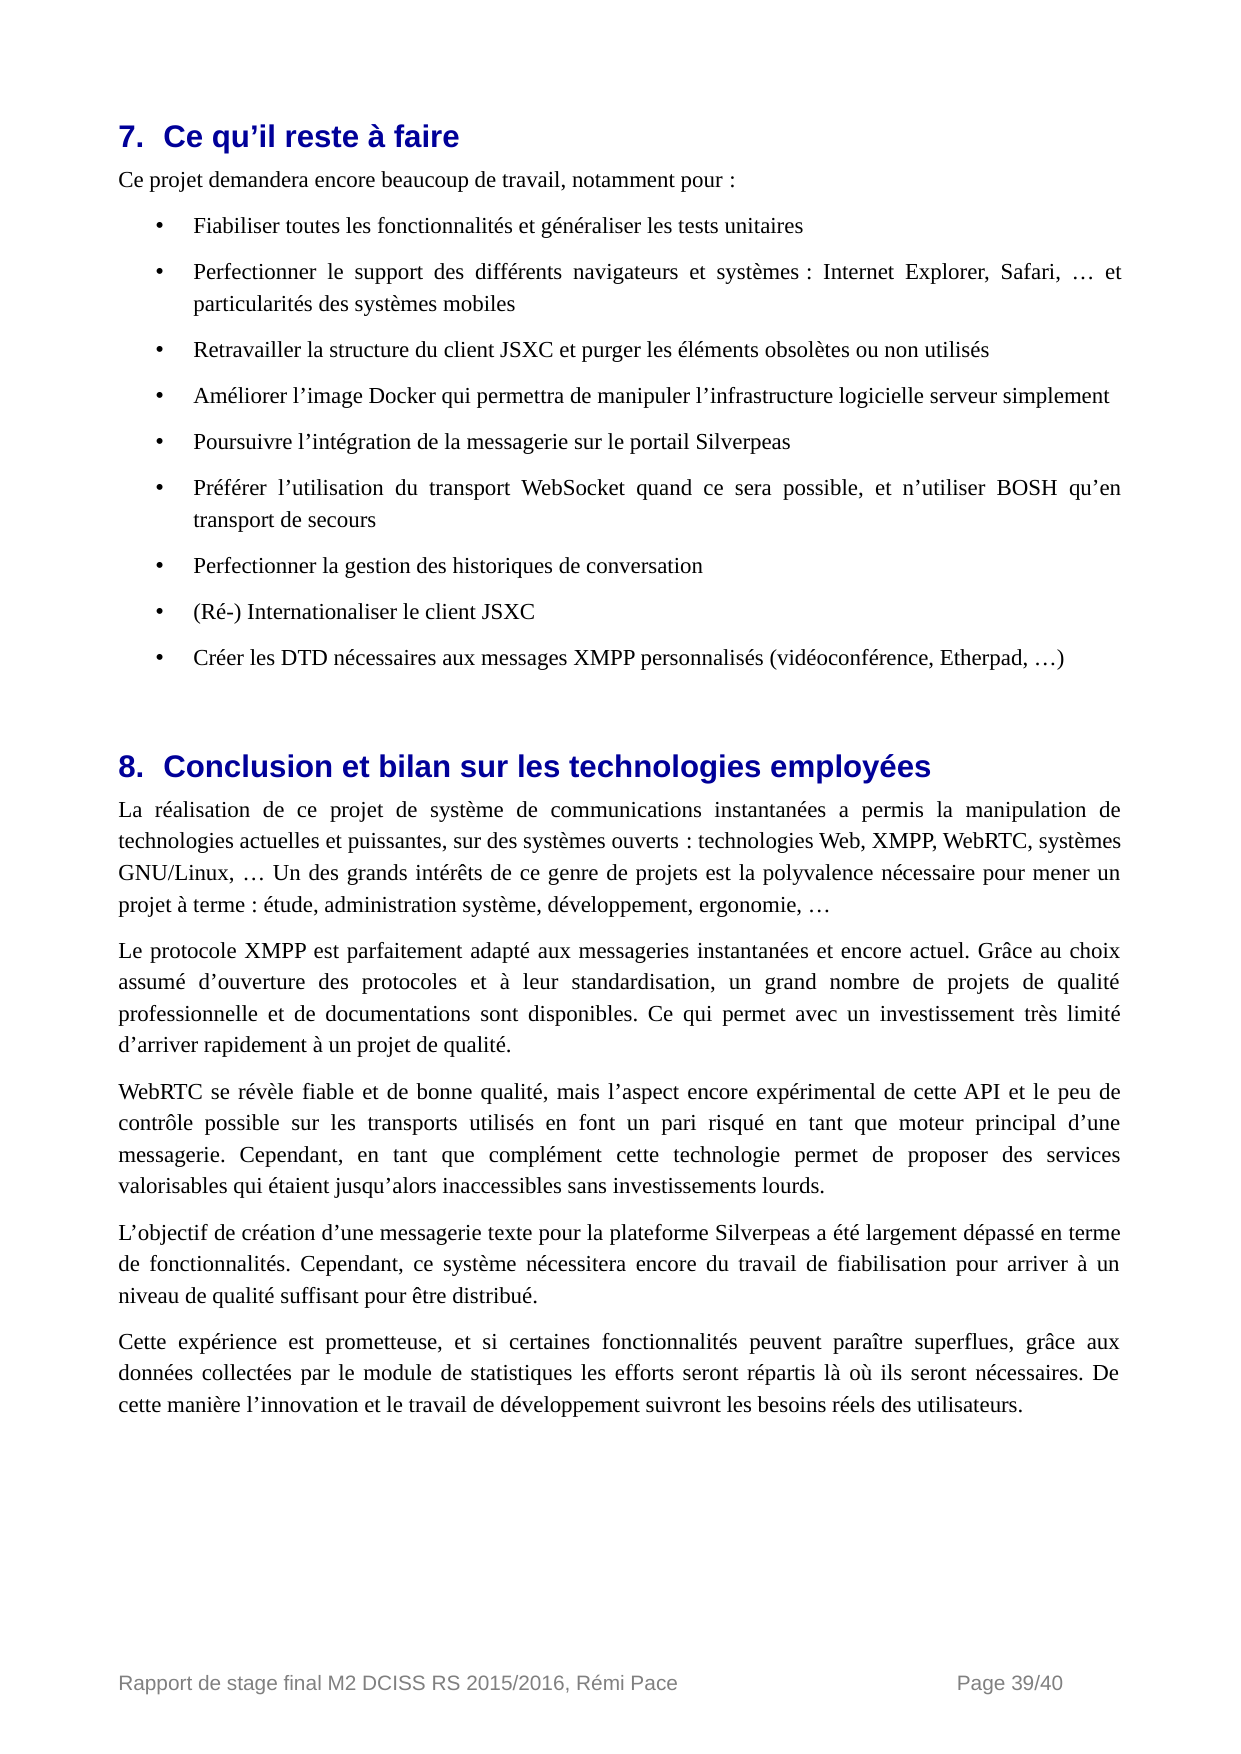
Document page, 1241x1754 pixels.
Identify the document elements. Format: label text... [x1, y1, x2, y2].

subtitle Ce qu’il reste à faire [118, 118, 1122, 154]
list Améliorer l’image Docker qui permettra de manipuler l’infrastructure logicielle serveur simplement [156, 382, 1122, 408]
text La réalisation de ce projet de système de communications instantanées a permis la manipulation de technologies actuelles et puissantes, sur des systèmes ouverts : technologies Web, XMPP, WebRTC, systèmes GNU/Linux, … Un des grands intérêts de ce genre de projets est la polyvalence nécessaire pour mener un projet à terme : étude, administration système, développement, ergonomie, … [118, 796, 1122, 917]
list Perfectionner la gestion des historiques de conversation [156, 552, 1122, 578]
text Le protocole XMPP est parfaitement adapté aux messageries instantanées et encore actuel. Grâce au choix assumé d’ouverture des protocoles et à leur standardisation, un grand nombre de projets de qualité professionnelle et de documentations sont disponibles. Ce qui permet avec un investissement très limité d’arriver rapidement à un projet de qualité. [118, 937, 1122, 1058]
list Perfectionner le support des différents navigateurs et systèmes : Internet Explorer, Safari, … et particularités des systèmes mobiles [156, 258, 1122, 316]
list Poursuivre l’intégration de la messagerie sur le portail Silverpeas [156, 428, 1122, 454]
text Cette expérience est prometteuse, et si certaines fonctionnalités peuvent paraître superflues, grâce aux données collectées par le module de statistiques les efforts seront répartis là où ils seront nécessaires. De cette manière l’innovation et le travail de développement suivront les besoins réels des utilisateurs. [118, 1328, 1122, 1417]
text L’objectif de création d’une messagerie texte pour la plateforme Silverpeas a été largement dépassé en terme de fonctionnalités. Cependant, ce système nécessitera encore du travail de fiabilisation pour arriver à un niveau de qualité suffisant pour être distribué. [118, 1218, 1122, 1308]
list Retravailler la structure du client JSXC et purger les éléments obsolètes ou non utilisés [156, 336, 1122, 362]
list Préférer l’utilisation du transport WebSocket quand ce sera possible, et n’utiliser BOSH qu’en transport de secours [156, 474, 1122, 532]
list Fiabiliser toutes les fonctionnalités et généraliser les tests unitaires [156, 212, 1122, 238]
subtitle Conclusion et bilan sur les technologies employées [118, 748, 1122, 784]
list Créer les DTD nécessaires aux messages XMPP personnalisés (vidéoconférence, Etherpad, …) [156, 644, 1122, 671]
text Ce projet demandera encore beaucoup de travail, notamment pour : [118, 166, 1122, 192]
list (Ré-) Internationaliser le client JSXC [156, 598, 1122, 624]
text WebRTC se révèle fiable et de bonne qualité, mais l’aspect encore expérimental de cette API et le peu de contrôle possible sur les transports utilisés en font un pari risqué en tant que moteur principal d’une messagerie. Cependant, en tant que complément cette technologie permet de proposer des services valorisables qui étaient jusqu’alors inaccessibles sans investissements lourds. [118, 1078, 1122, 1199]
